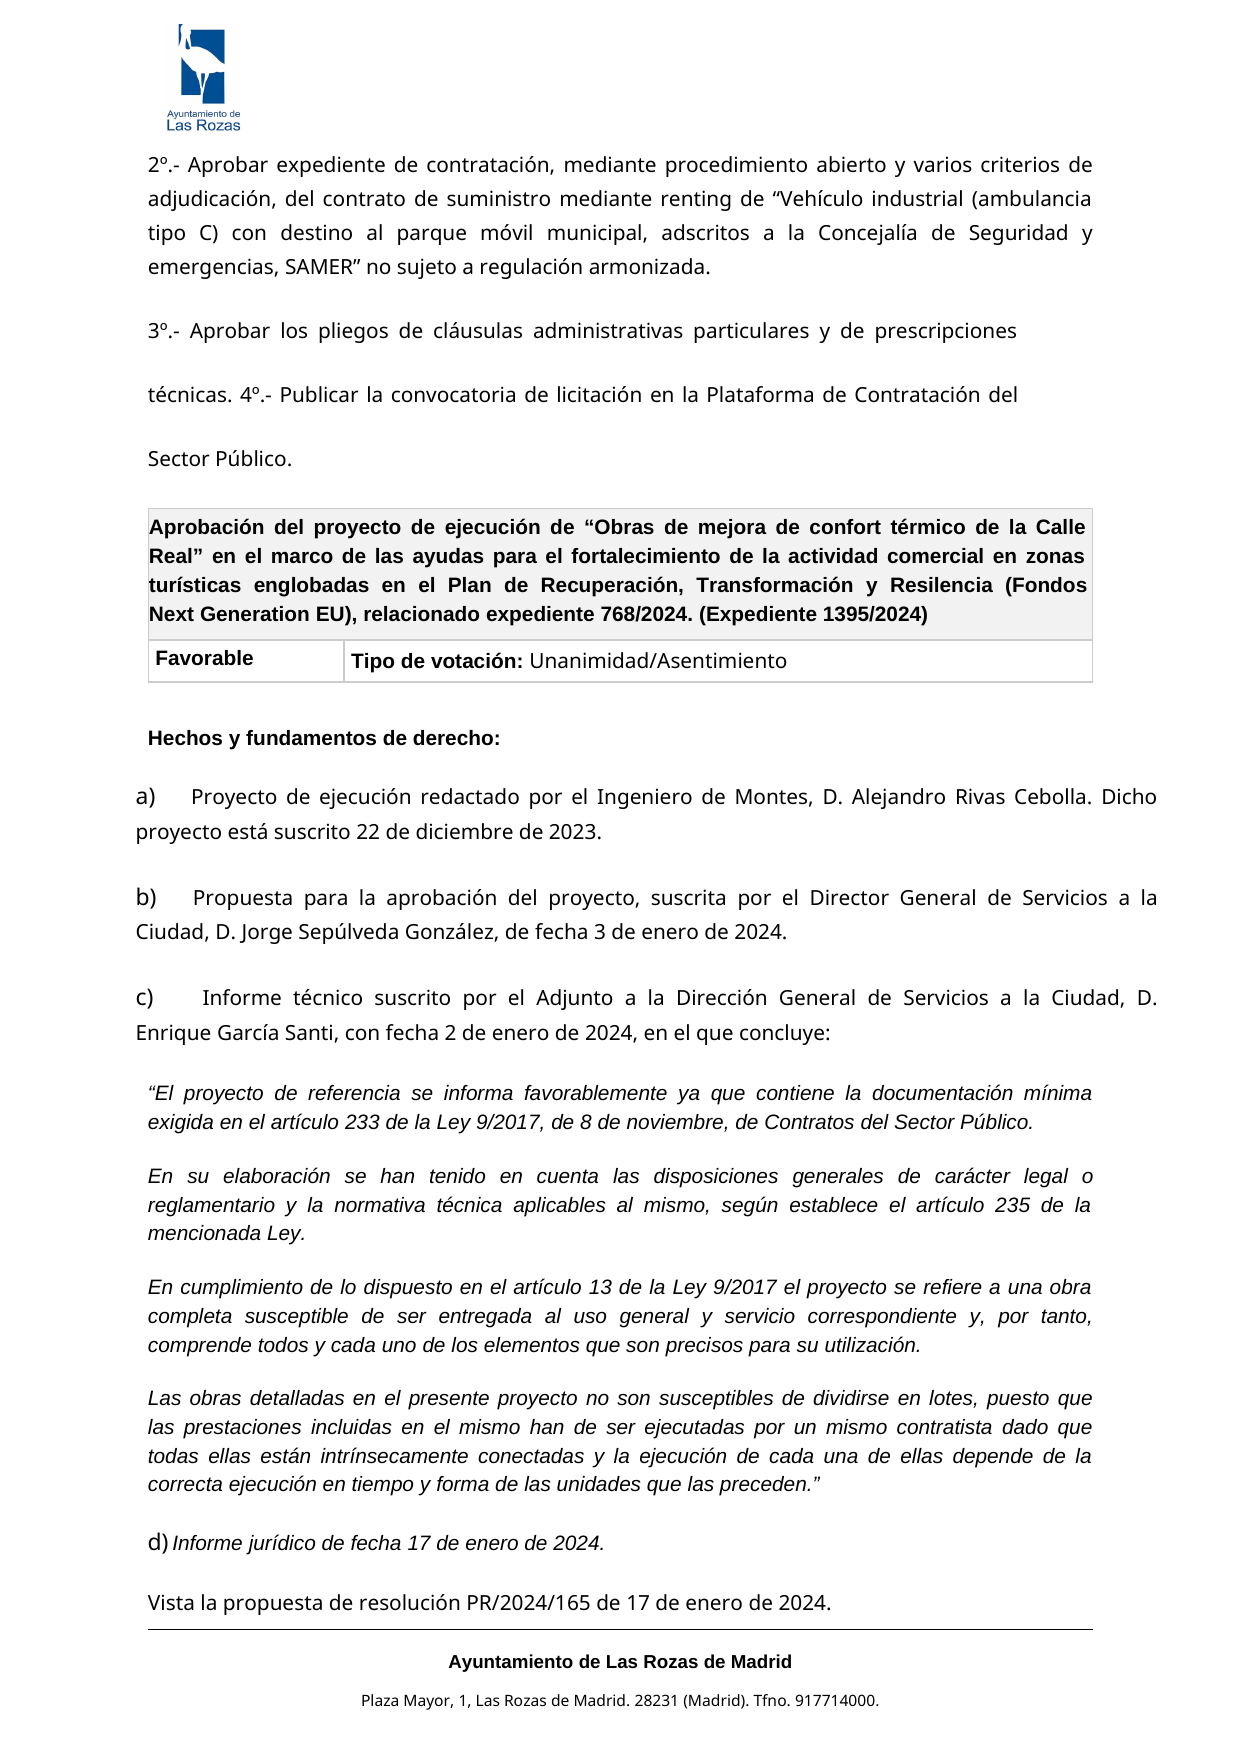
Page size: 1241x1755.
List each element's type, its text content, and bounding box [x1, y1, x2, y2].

list Informe jurídico de fecha 17 de enero de 2024. [147, 1526, 1157, 1557]
text En cumplimiento de lo dispuesto en el artículo 13 de la Ley 9/2017 el proyecto se refiere a una obra completa susceptible de ser entregada al uso general y servicio correspondiente y, por tanto, comprende todos y cada uno de los elementos que son precisos para su utilización. [148, 1275, 1093, 1356]
list Propuesta para la aprobación del proyecto, suscrita por el Director General de Servicios a la Ciudad, D. Jorge Sepúlveda González, de fecha 3 de enero de 2024. [135, 880, 1157, 946]
text Vista la propuesta de resolución PR/2024/165 de 17 de enero de 2024. [148, 1588, 1157, 1616]
table_header Aprobación del proyecto de ejecución de “Obras de mejora de confort térmico de la Calle Real” en el marco de las ayudas para el fortalecimiento de la actividad comercial en zonas turísticas englobadas en el Plan de Recuperación, Transformación y Resilencia (Fondos Next Generation EU), relacionado expediente 768/2024. (Expediente 1395/2024) [149, 509, 1092, 639]
text Las obras detalladas en el presente proyecto no son susceptibles de dividirse en lotes, puesto que las prestaciones incluidas en el mismo han de ser ejecutadas por un mismo contratista dado que todas ellas están intrínsecamente conectadas y la ejecución de cada una de ellas depende de la correcta ejecución en tiempo y forma de las unidades que las preceden.” [148, 1386, 1093, 1496]
list Proyecto de ejecución redactado por el Ingeniero de Montes, D. Alejandro Rivas Cebolla. Dicho proyecto está suscrito 22 de diciembre de 2023. [135, 780, 1157, 845]
text 2º.- Aprobar expediente de contratación, mediante procedimiento abierto y varios criterios de adjudicación, del contrato de suministro mediante renting de “Vehículo industrial (ambulancia tipo C) con destino al parque móvil municipal, adscritos a la Concejalía de Seguridad y emergencias, SAMER” no sujeto a regulación armonizada. [148, 150, 1093, 281]
text 3º.- Aprobar los pliegos de cláusulas administrativas particulares y de prescripciones técnicas. 4º.- Publicar la convocatoria de licitación en la Plataforma de Contratación del Sector Público. [148, 316, 1018, 472]
table_cell Favorable [149, 641, 343, 681]
text “El proyecto de referencia se informa favorablemente ya que contiene la documentación mínima exigida en el artículo 233 de la Ley 9/2017, de 8 de noviembre, de Contratos del Sector Público. [148, 1081, 1093, 1134]
table_cell Tipo de votación: Unanimidad/Asentimiento [345, 641, 1092, 681]
list Informe técnico suscrito por el Adjunto a la Dirección General de Servicios a la Ciudad, D. Enrique García Santi, con fecha 2 de enero de 2024, en el que concluye: [135, 981, 1157, 1046]
subtitle Hechos y fundamentos de derecho: [148, 726, 1157, 750]
text En su elaboración se han tenido en cuenta las disposiciones generales de carácter legal o reglamentario y la normativa técnica aplicables al mismo, según establece el artículo 235 de la mencionada Ley. [148, 1164, 1093, 1245]
